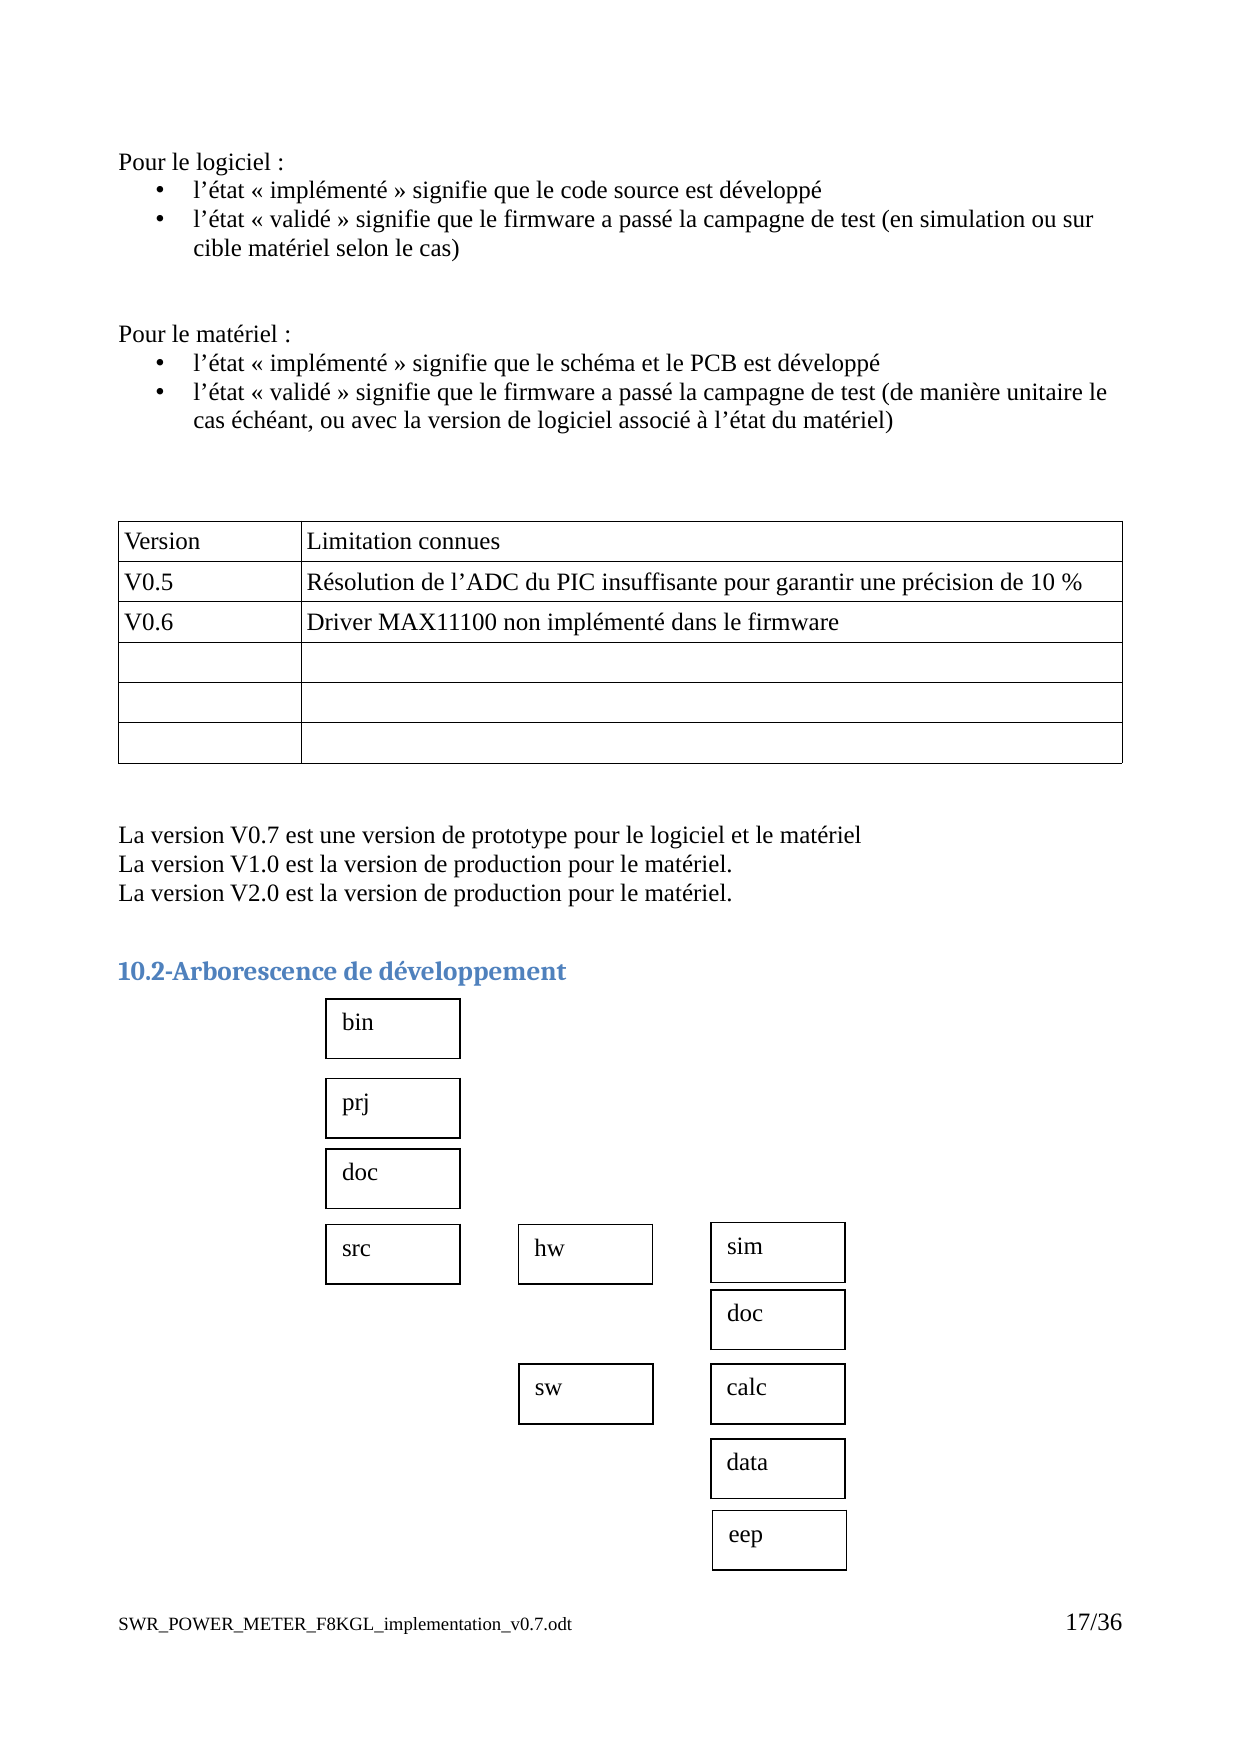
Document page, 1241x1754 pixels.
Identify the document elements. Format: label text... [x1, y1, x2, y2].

list l’état « implémenté » signifie que le schéma et le PCB est développé [156, 348, 1122, 377]
text data [726, 1447, 829, 1476]
table_cell [119, 683, 301, 722]
table_cell V0.5 [119, 562, 301, 601]
list l’état « validé » signifie que le firmware a passé la campagne de test (de manière unitaire le cas échéant, ou avec la version de logiciel associé à l’état du matériel) [156, 377, 1122, 434]
text La version V1.0 est la version de production pour le matériel. [118, 849, 1122, 878]
table_header Limitation connues [302, 522, 1122, 561]
text sw [534, 1372, 637, 1401]
text eep [728, 1519, 831, 1547]
text doc [342, 1157, 444, 1186]
table_cell [302, 643, 1122, 682]
text bin [342, 1007, 444, 1036]
table_cell Résolution de l’ADC du PIC insuffisante pour garantir une précision de 10 % [302, 562, 1122, 601]
table_cell [119, 643, 301, 682]
list l’état « implémenté » signifie que le code source est développé [156, 176, 1122, 204]
table_header Version [119, 522, 301, 561]
text doc [727, 1298, 829, 1327]
table_cell Driver MAX11100 non implémenté dans le firmware [302, 602, 1122, 642]
subtitle 10.2-Arborescence de développement [118, 956, 1122, 987]
text hw [534, 1233, 637, 1261]
table_cell [302, 723, 1122, 762]
text calc [726, 1372, 829, 1401]
text Pour le logiciel : [118, 147, 1122, 176]
text prj [342, 1087, 444, 1115]
table_cell [302, 683, 1122, 722]
text La version V2.0 est la version de production pour le matériel. [118, 878, 1122, 906]
text sim [727, 1231, 829, 1259]
table_cell [119, 723, 301, 762]
list l’état « validé » signifie que le firmware a passé la campagne de test (en simulation ou sur cible matériel selon le cas) [156, 204, 1122, 262]
text Pour le matériel : [118, 319, 1122, 348]
table_cell V0.6 [119, 602, 301, 642]
text src [342, 1233, 444, 1261]
text La version V0.7 est une version de prototype pour le logiciel et le matériel [118, 820, 1122, 849]
